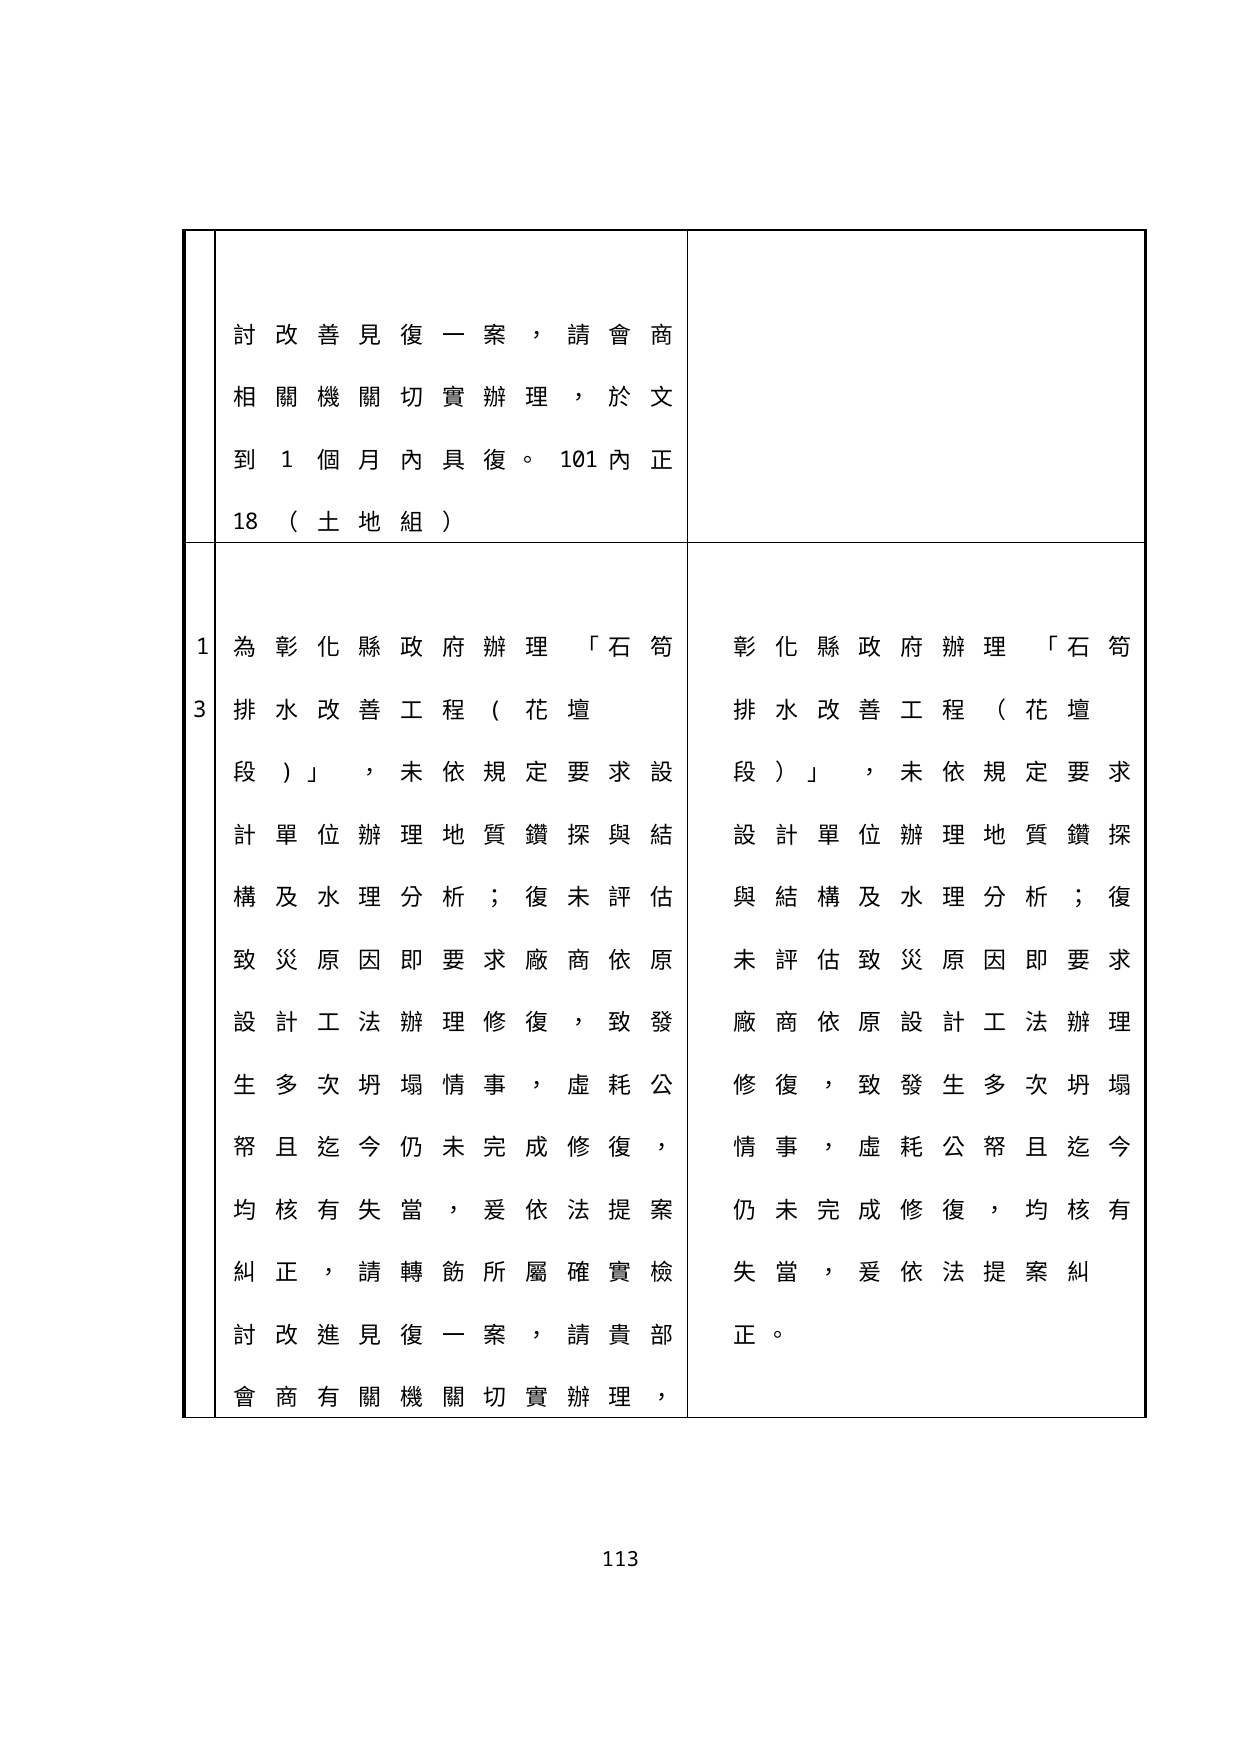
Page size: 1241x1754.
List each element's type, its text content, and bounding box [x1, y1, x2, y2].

table_cell [186, 231, 214, 542]
table_cell [688, 231, 1144, 542]
table_cell 為彰化縣政府辦理「石笱排水改善工程(花壇段)」，未依規定要求設計單位辦理地質鑽探與結構及水理分析；復未評估致災原因即要求廠商依原設計工法辦理修復，致發生多次坍塌情事，虛耗公帑且迄今仍未完成修復，均核有失當，爰依法提案糾正，請轉飭所屬確實檢討改進見復一案，請貴部會商有關機關切實辦理， [216, 543, 687, 1417]
table_cell 討改善見復一案，請會商相關機關切實辦理，於文到1個月內具復。101內正18（土地組） [216, 231, 687, 542]
table_cell 彰化縣政府辦理「石笱排水改善工程（花壇段）」，未依規定要求設計單位辦理地質鑽探與結構及水理分析；復未評估致災原因即要求廠商依原設計工法辦理修復，致發生多次坍塌情事，虛耗公帑且迄今仍未完成修復，均核有失當，爰依法提案糾正。 [688, 543, 1144, 1417]
table_cell 13 [186, 543, 214, 1417]
